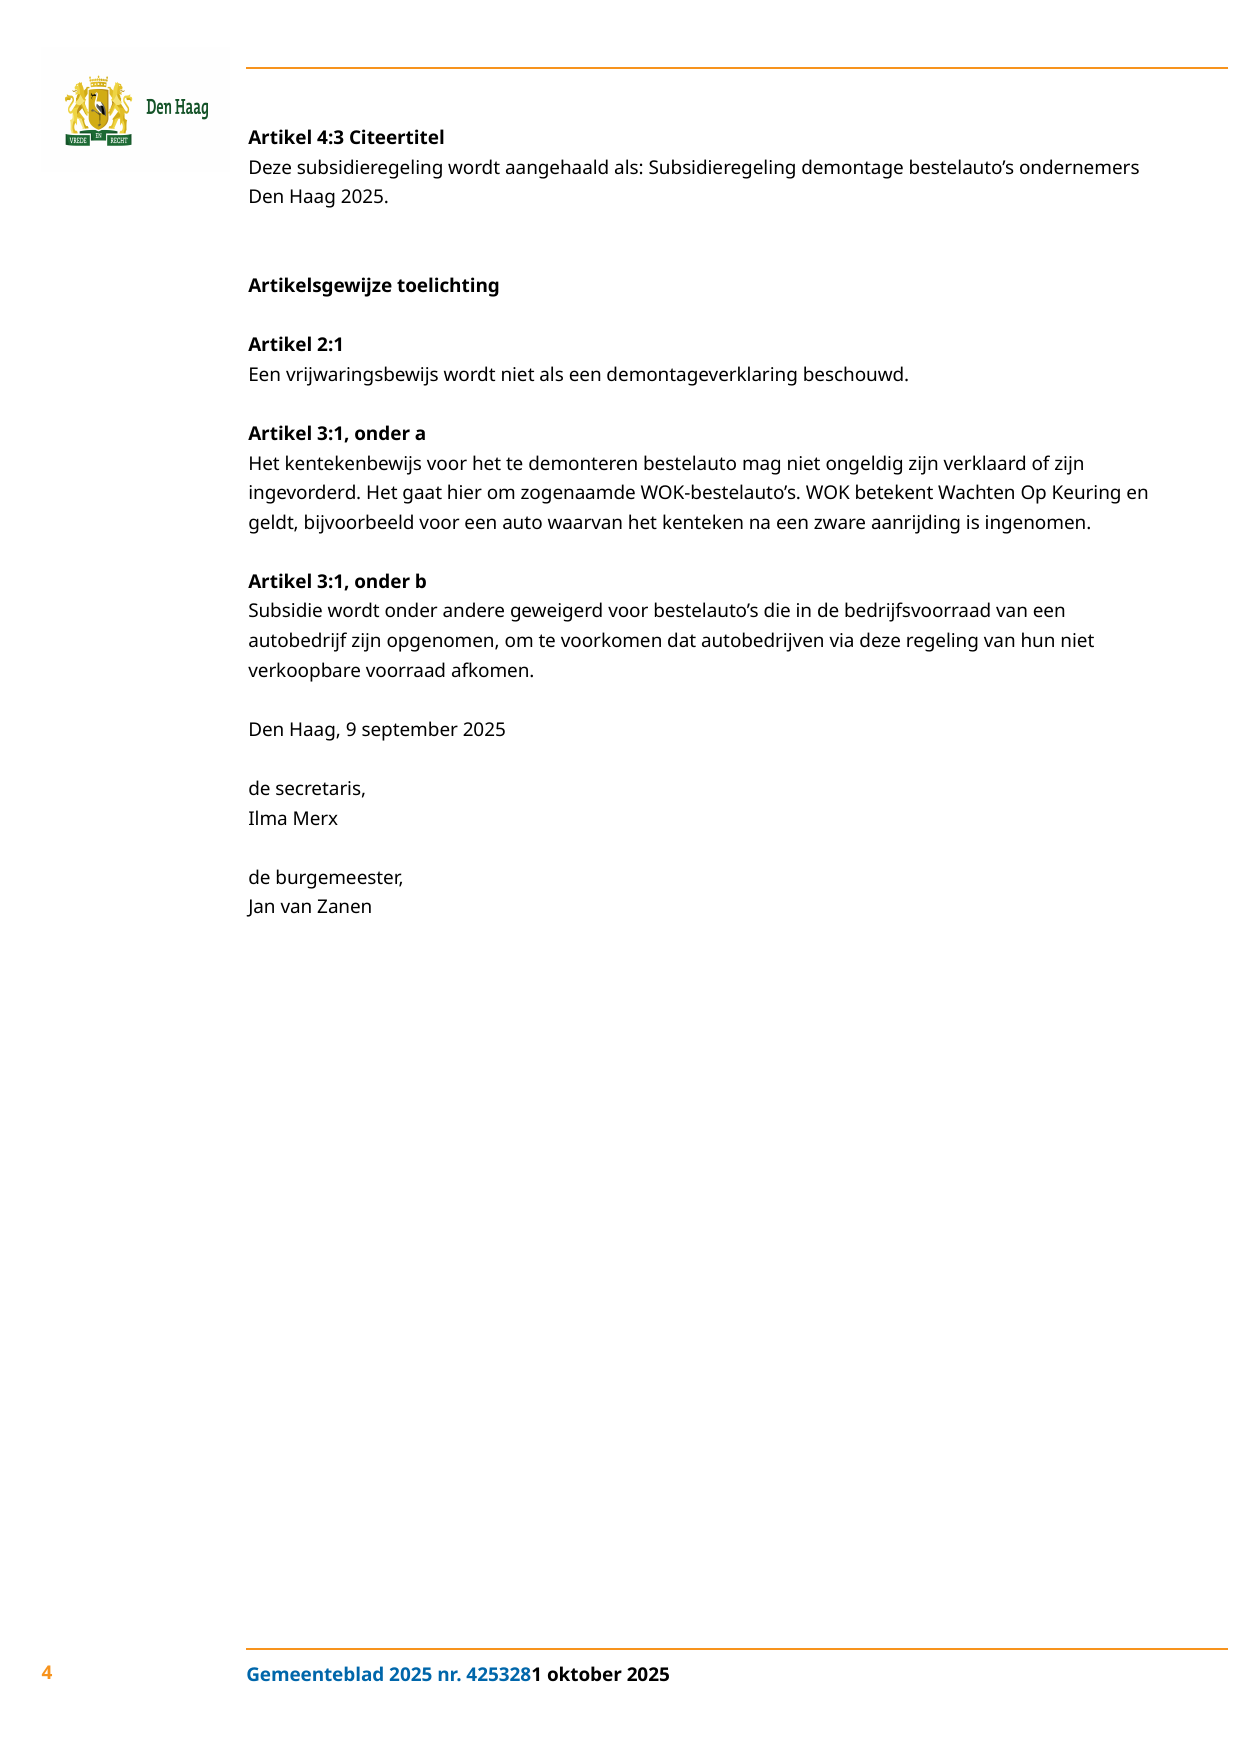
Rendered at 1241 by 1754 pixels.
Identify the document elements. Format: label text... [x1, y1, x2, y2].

text Artikel 3:1, onder a [248, 420, 1152, 446]
text de burgemeester, [248, 864, 1152, 890]
text de secretaris, [248, 775, 1152, 801]
text Artikelsgewijze toelichting [248, 272, 1152, 298]
text Deze subsidieregeling wordt aangehaald als: Subsidieregeling demontage bestelauto’s ondernemers Den Haag 2025. [248, 154, 1152, 209]
text Subsidie wordt onder andere geweigerd voor bestelauto’s die in de bedrijfsvoorraad van een autobedrijf zijn opgenomen, om te voorkomen dat autobedrijven via deze regeling van hun niet verkoopbare voorraad afkomen. [248, 598, 1152, 683]
text Het kentekenbewijs voor het te demonteren bestelauto mag niet ongeldig zijn verklaard of zijn ingevorderd. Het gaat hier om zogenaamde WOK-bestelauto’s. WOK betekent Wachten Op Keuring en geldt, bijvoorbeeld voor een auto waarvan het kenteken na een zware aanrijding is ingenomen. [248, 450, 1152, 535]
picture [41, 47, 231, 172]
text Artikel 2:1 [248, 331, 1152, 357]
text Jan van Zanen [248, 893, 1152, 919]
text Artikel 3:1, onder b [248, 568, 1152, 594]
text Ilma Merx [248, 805, 1152, 831]
text Den Haag, 9 september 2025 [248, 716, 1152, 742]
text Een vrijwaringsbewijs wordt niet als een demontageverklaring beschouwd. [248, 361, 1152, 387]
text Artikel 4:3 Citeertitel [248, 124, 1152, 150]
